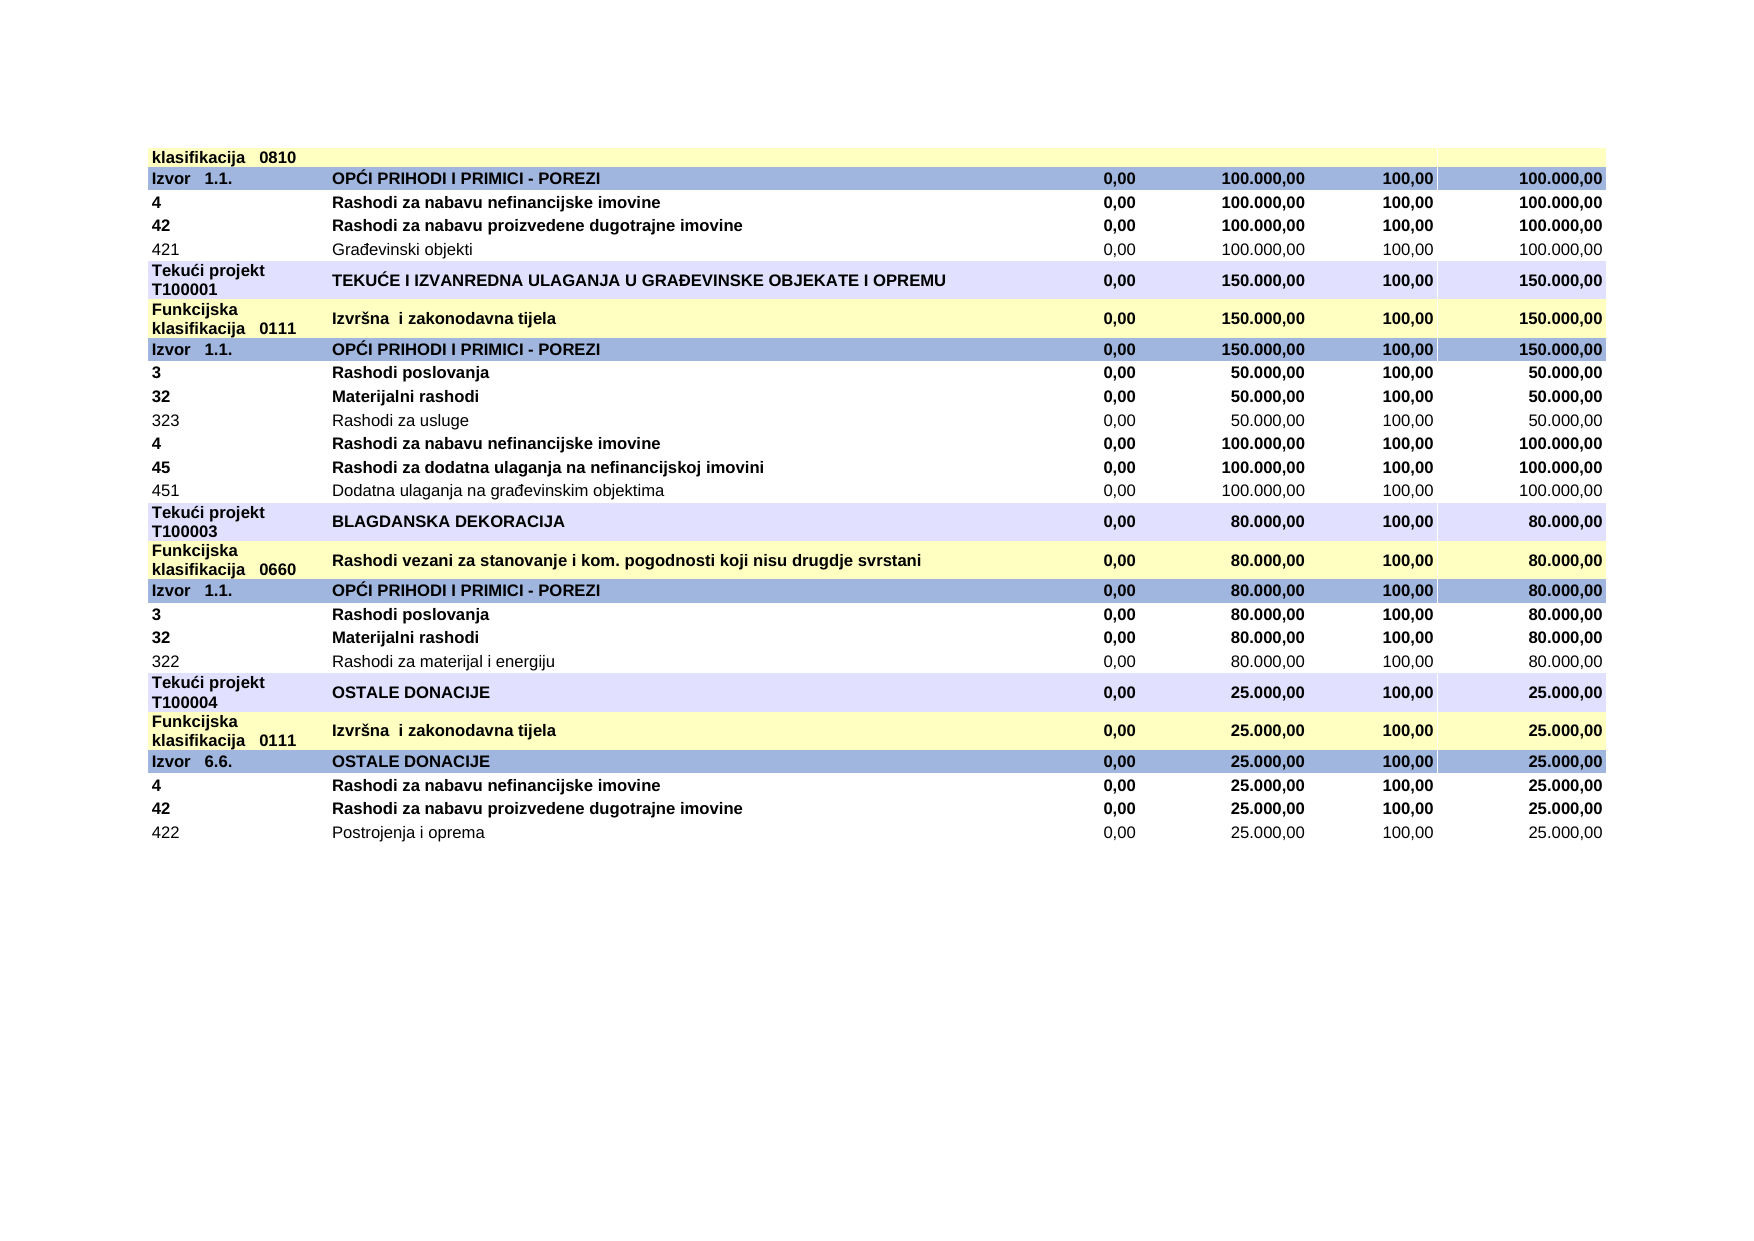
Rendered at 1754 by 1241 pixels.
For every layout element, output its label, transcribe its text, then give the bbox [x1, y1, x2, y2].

table_cell 0,00 [971, 167, 1140, 190]
table_cell 50.000,00 [1438, 385, 1606, 408]
table_cell Rashodi za nabavu proizvedene dugotrajne imovine [328, 214, 971, 237]
table_cell 100,00 [1309, 455, 1437, 479]
table_cell 100,00 [1309, 821, 1437, 844]
table_cell Tekući projekt T100004 [148, 673, 328, 712]
table_cell 0,00 [971, 261, 1140, 299]
table_cell 100,00 [1309, 299, 1437, 338]
table_cell Rashodi za dodatna ulaganja na nefinancijskoj imovini [328, 455, 971, 479]
table_cell 100,00 [1309, 579, 1437, 603]
table_cell 32 [148, 385, 328, 408]
table_cell 25.000,00 [1438, 750, 1606, 773]
table_cell [1140, 148, 1309, 167]
table_cell Materijalni rashodi [328, 626, 971, 650]
table_cell Izvor 1.1. [148, 579, 328, 603]
table_cell 25.000,00 [1438, 774, 1606, 797]
table_cell 50.000,00 [1140, 385, 1309, 408]
table_cell 0,00 [971, 408, 1140, 432]
table_cell 80.000,00 [1140, 626, 1309, 650]
table_cell 100.000,00 [1140, 479, 1309, 502]
table_cell 0,00 [971, 432, 1140, 455]
table_cell Rashodi za nabavu nefinancijske imovine [328, 774, 971, 797]
table_cell Funkcijska klasifikacija 0111 [148, 299, 328, 338]
table_cell 80.000,00 [1438, 579, 1606, 603]
table_cell 100.000,00 [1140, 190, 1309, 214]
table_cell 150.000,00 [1140, 338, 1309, 361]
table_cell 100.000,00 [1438, 238, 1606, 261]
table_cell 42 [148, 797, 328, 821]
table_cell 3 [148, 361, 328, 385]
table_cell 0,00 [971, 541, 1140, 579]
table_cell 42 [148, 214, 328, 237]
table_cell Rashodi vezani za stanovanje i kom. pogodnosti koji nisu drugdje svrstani [328, 541, 971, 579]
table_cell 323 [148, 408, 328, 432]
table_cell OSTALE DONACIJE [328, 673, 971, 712]
table_cell OPĆI PRIHODI I PRIMICI - POREZI [328, 167, 971, 190]
table_cell Rashodi za nabavu nefinancijske imovine [328, 190, 971, 214]
table_cell 150.000,00 [1140, 299, 1309, 338]
table_cell 100.000,00 [1140, 214, 1309, 237]
table_cell 45 [148, 455, 328, 479]
table_cell 100,00 [1309, 479, 1437, 502]
table_cell 100,00 [1309, 503, 1437, 541]
table_cell 80.000,00 [1140, 579, 1309, 603]
table_cell 100,00 [1309, 167, 1437, 190]
table_cell 80.000,00 [1438, 626, 1606, 650]
table_cell 100,00 [1309, 238, 1437, 261]
table_cell 50.000,00 [1438, 361, 1606, 385]
table_cell Rashodi za usluge [328, 408, 971, 432]
table_cell [328, 148, 971, 167]
table_cell Izvor 6.6. [148, 750, 328, 773]
table_cell 3 [148, 603, 328, 626]
table_cell [1309, 148, 1437, 167]
table_cell 50.000,00 [1140, 408, 1309, 432]
table_cell 451 [148, 479, 328, 502]
table_cell 0,00 [971, 774, 1140, 797]
table_cell 100,00 [1309, 712, 1437, 750]
table_cell 100,00 [1309, 261, 1437, 299]
table_cell 0,00 [971, 190, 1140, 214]
table_cell 0,00 [971, 299, 1140, 338]
table_cell 25.000,00 [1140, 750, 1309, 773]
table_cell [971, 148, 1140, 167]
table_cell 100.000,00 [1438, 214, 1606, 237]
table_cell 0,00 [971, 361, 1140, 385]
table_cell 80.000,00 [1140, 503, 1309, 541]
table_cell 100.000,00 [1140, 432, 1309, 455]
table_cell 100.000,00 [1438, 167, 1606, 190]
table_cell 0,00 [971, 673, 1140, 712]
table_cell 25.000,00 [1140, 673, 1309, 712]
table_cell 100,00 [1309, 214, 1437, 237]
table_cell 0,00 [971, 503, 1140, 541]
table_cell klasifikacija 0810 [148, 148, 328, 167]
table_cell Rashodi za nabavu proizvedene dugotrajne imovine [328, 797, 971, 821]
table_cell Izvršna i zakonodavna tijela [328, 712, 971, 750]
table_cell 100,00 [1309, 774, 1437, 797]
table_cell BLAGDANSKA DEKORACIJA [328, 503, 971, 541]
table_cell 0,00 [971, 238, 1140, 261]
table_cell Tekući projekt T100003 [148, 503, 328, 541]
table_cell [1438, 148, 1606, 167]
table_cell 100.000,00 [1438, 190, 1606, 214]
table_cell 25.000,00 [1140, 797, 1309, 821]
table_cell 25.000,00 [1438, 673, 1606, 712]
table_cell 100.000,00 [1438, 455, 1606, 479]
table_cell 100,00 [1309, 797, 1437, 821]
table_cell 0,00 [971, 338, 1140, 361]
table_cell Dodatna ulaganja na građevinskim objektima [328, 479, 971, 502]
table_cell OSTALE DONACIJE [328, 750, 971, 773]
table_cell 4 [148, 774, 328, 797]
table_cell 100.000,00 [1140, 167, 1309, 190]
table_cell Funkcijska klasifikacija 0111 [148, 712, 328, 750]
table_cell 100.000,00 [1438, 479, 1606, 502]
table_cell 100,00 [1309, 385, 1437, 408]
table_cell OPĆI PRIHODI I PRIMICI - POREZI [328, 579, 971, 603]
table_cell 100,00 [1309, 338, 1437, 361]
table_cell 422 [148, 821, 328, 844]
table_cell Rashodi za nabavu nefinancijske imovine [328, 432, 971, 455]
table_cell OPĆI PRIHODI I PRIMICI - POREZI [328, 338, 971, 361]
table_cell 150.000,00 [1140, 261, 1309, 299]
table_cell 100.000,00 [1438, 432, 1606, 455]
table_cell 322 [148, 650, 328, 673]
table_cell 4 [148, 432, 328, 455]
table_cell Rashodi za materijal i energiju [328, 650, 971, 673]
table_cell Funkcijska klasifikacija 0660 [148, 541, 328, 579]
table_cell Tekući projekt T100001 [148, 261, 328, 299]
table_cell 0,00 [971, 650, 1140, 673]
table_cell 25.000,00 [1140, 712, 1309, 750]
table_cell 100,00 [1309, 750, 1437, 773]
table_cell 80.000,00 [1140, 541, 1309, 579]
table_cell Izvršna i zakonodavna tijela [328, 299, 971, 338]
table_cell 0,00 [971, 797, 1140, 821]
table_cell Izvor 1.1. [148, 167, 328, 190]
table_cell 150.000,00 [1438, 261, 1606, 299]
table_cell 100,00 [1309, 432, 1437, 455]
table_cell 100,00 [1309, 626, 1437, 650]
table_cell 4 [148, 190, 328, 214]
table_cell Izvor 1.1. [148, 338, 328, 361]
table_cell 0,00 [971, 385, 1140, 408]
table_cell 100,00 [1309, 673, 1437, 712]
table_cell 100.000,00 [1140, 238, 1309, 261]
table_cell 0,00 [971, 579, 1140, 603]
table_cell 150.000,00 [1438, 299, 1606, 338]
table_cell 100,00 [1309, 408, 1437, 432]
table_cell 0,00 [971, 712, 1140, 750]
table_cell 80.000,00 [1438, 650, 1606, 673]
table_cell Postrojenja i oprema [328, 821, 971, 844]
table_cell 0,00 [971, 455, 1140, 479]
table_cell 25.000,00 [1438, 712, 1606, 750]
table_cell 100.000,00 [1140, 455, 1309, 479]
table_cell 80.000,00 [1140, 650, 1309, 673]
table_cell 421 [148, 238, 328, 261]
table_cell 150.000,00 [1438, 338, 1606, 361]
table_cell 0,00 [971, 214, 1140, 237]
table_cell 50.000,00 [1140, 361, 1309, 385]
table_cell 80.000,00 [1140, 603, 1309, 626]
table_cell Rashodi poslovanja [328, 361, 971, 385]
table_cell 0,00 [971, 821, 1140, 844]
table_cell 25.000,00 [1438, 797, 1606, 821]
table_cell 80.000,00 [1438, 503, 1606, 541]
table_cell TEKUĆE I IZVANREDNA ULAGANJA U GRAĐEVINSKE OBJEKATE I OPREMU [328, 261, 971, 299]
table_cell Građevinski objekti [328, 238, 971, 261]
table_cell 0,00 [971, 750, 1140, 773]
table_cell 50.000,00 [1438, 408, 1606, 432]
table_cell 25.000,00 [1140, 821, 1309, 844]
table_cell 100,00 [1309, 650, 1437, 673]
table_cell 25.000,00 [1438, 821, 1606, 844]
table_cell 25.000,00 [1140, 774, 1309, 797]
table_cell 32 [148, 626, 328, 650]
table_cell 80.000,00 [1438, 541, 1606, 579]
table_cell 0,00 [971, 626, 1140, 650]
table_cell 80.000,00 [1438, 603, 1606, 626]
table_cell 0,00 [971, 479, 1140, 502]
table_cell 0,00 [971, 603, 1140, 626]
table_cell Materijalni rashodi [328, 385, 971, 408]
table_cell 100,00 [1309, 361, 1437, 385]
table_cell 100,00 [1309, 190, 1437, 214]
table_cell 100,00 [1309, 603, 1437, 626]
table_cell Rashodi poslovanja [328, 603, 971, 626]
table_cell 100,00 [1309, 541, 1437, 579]
